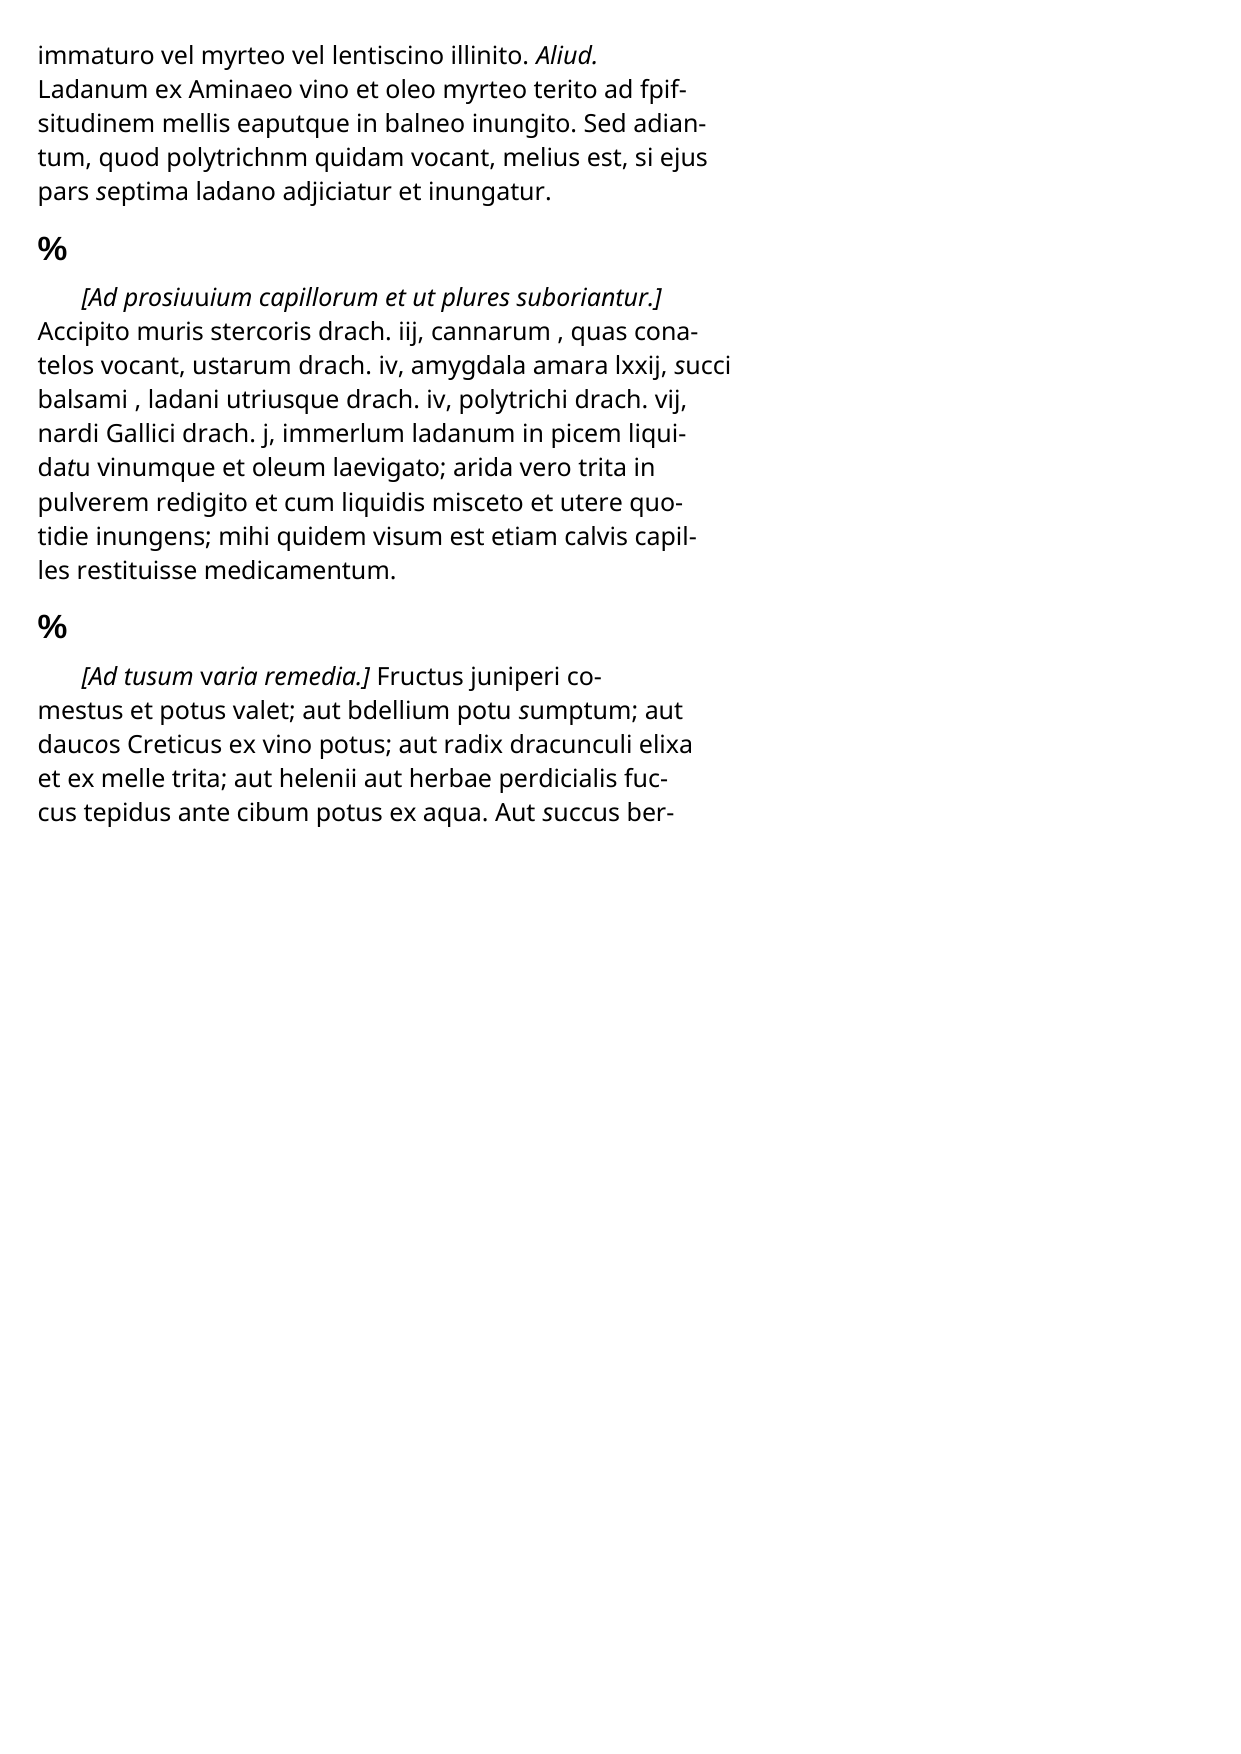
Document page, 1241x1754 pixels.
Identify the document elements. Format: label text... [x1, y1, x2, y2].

text immaturo vel myrteo vel lentiscino illinito. Aliud. Ladanum ex Aminaeo vino et oleo myrteo terito ad fpif- situdinem mellis eaputque in balneo inungito. Sed adian- tum, quod polytrichnm quidam vocant, melius est, si ejus pars septima ladano adjiciatur et inungatur. [37, 37, 1203, 208]
text [Ad prosiuuium capillorum et ut plures suboriantur.] Accipito muris stercoris drach. iij, cannarum , quas cona- telos vocant, ustarum drach. iv, amygdala amara lxxij, succi balsami , ladani utriusque drach. iv, polytrichi drach. vij, nardi Gallici drach. j, immerlum ladanum in picem liqui- datu vinumque et oleum laevigato; arida vero trita in pulverem redigito et cum liquidis misceto et utere quo- tidie inungens; mihi quidem visum est etiam calvis capil- les restituisse medicamentum. [37, 280, 1203, 586]
text [Ad tusum varia remedia.] Fructus juniperi co- mestus et potus valet; aut bdellium potu sumptum; aut daucos Creticus ex vino potus; aut radix dracunculi elixa et ex melle trita; aut helenii aut herbae perdicialis fuc- cus tepidus ante cibum potus ex aqua. Aut succus ber- [37, 658, 1203, 829]
subtitle % [37, 607, 1203, 646]
subtitle % [37, 229, 1203, 267]
